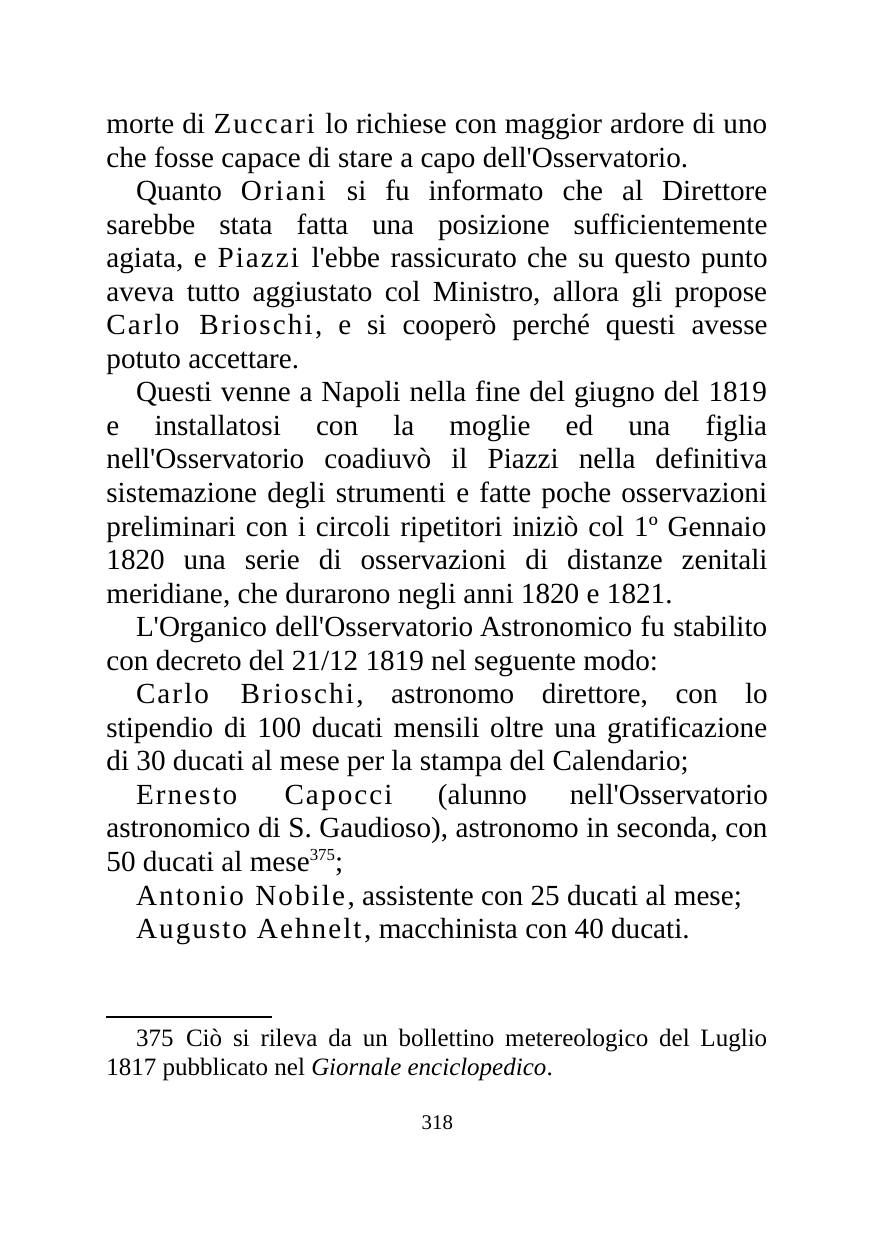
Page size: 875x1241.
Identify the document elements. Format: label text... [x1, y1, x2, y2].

text Augusto Aehnelt, macchinista con 40 ducati. [106, 911, 768, 945]
text Carlo Brioschi, astronomo direttore, con lo stipendio di 100 ducati mensili oltre una gratificazione di 30 ducati al mese per la stampa del Calendario; [106, 676, 768, 777]
text Ciò si rileva da un bollettino metereologico del Luglio 1817 pubblicato nel Giornale enciclopedico. [106, 1023, 768, 1080]
text Antonio Nobile, assistente con 25 ducati al mese; [106, 878, 768, 911]
text Quanto Oriani si fu informato che al Direttore sarebbe stata fatta una posizione sufficientemente agiata, e Piazzi l'ebbe rassicurato che su questo punto aveva tutto aggiustato col Ministro, allora gli propose Carlo Brioschi, e si cooperò perché questi avesse potuto accettare. [106, 173, 768, 374]
text Ernesto Capocci (alunno nell'Osservatorio astronomico di S. Gaudioso), astronomo in seconda, con 50 ducati al mese; [106, 777, 768, 878]
text L'Organico dell'Osservatorio Astronomico fu stabilito con decreto del 21/12 1819 nel seguente modo: [106, 609, 768, 676]
text morte di Zuccari lo richiese con maggior ardore di uno che fosse capace di stare a capo dell'Osservatorio. [106, 106, 768, 173]
text Questi venne a Napoli nella fine del giugno del 1819 e installatosi con la moglie ed una figlia nell'Osservatorio coadiuvò il Piazzi nella definitiva sistemazione degli strumenti e fatte poche osservazioni preliminari con i circoli ripetitori iniziò col 1º Gennaio 1820 una serie di osservazioni di distanze zenitali meridiane, che durarono negli anni 1820 e 1821. [106, 374, 768, 609]
